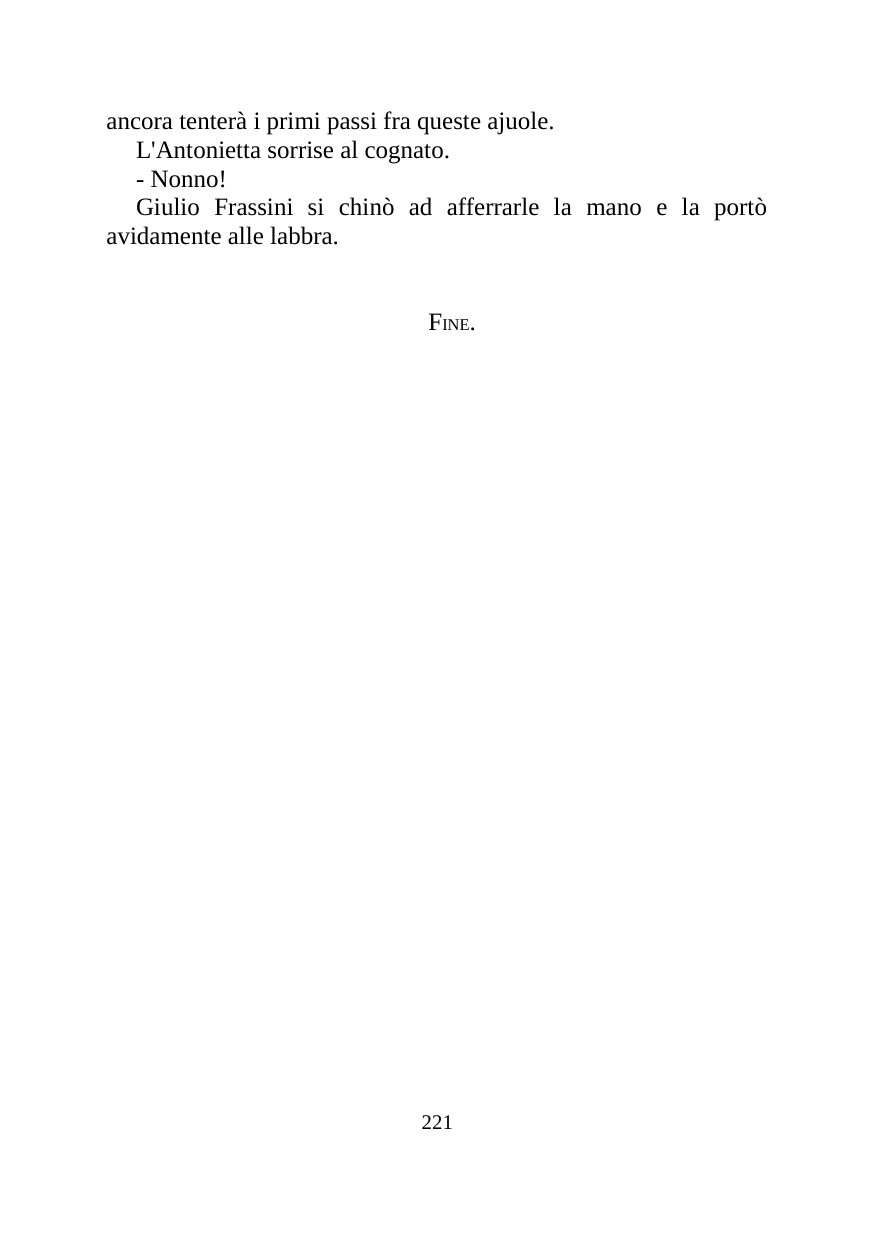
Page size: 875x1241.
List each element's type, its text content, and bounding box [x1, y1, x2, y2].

text - Nonno! [106, 164, 768, 192]
text ancora tenterà i primi passi fra queste ajuole. [106, 106, 768, 135]
text Giulio Frassini si chinò ad afferrarle la mano e la portò avidamente alle labbra. [106, 192, 768, 250]
text Fine. [106, 307, 768, 336]
text L'Antonietta sorrise al cognato. [106, 135, 768, 164]
